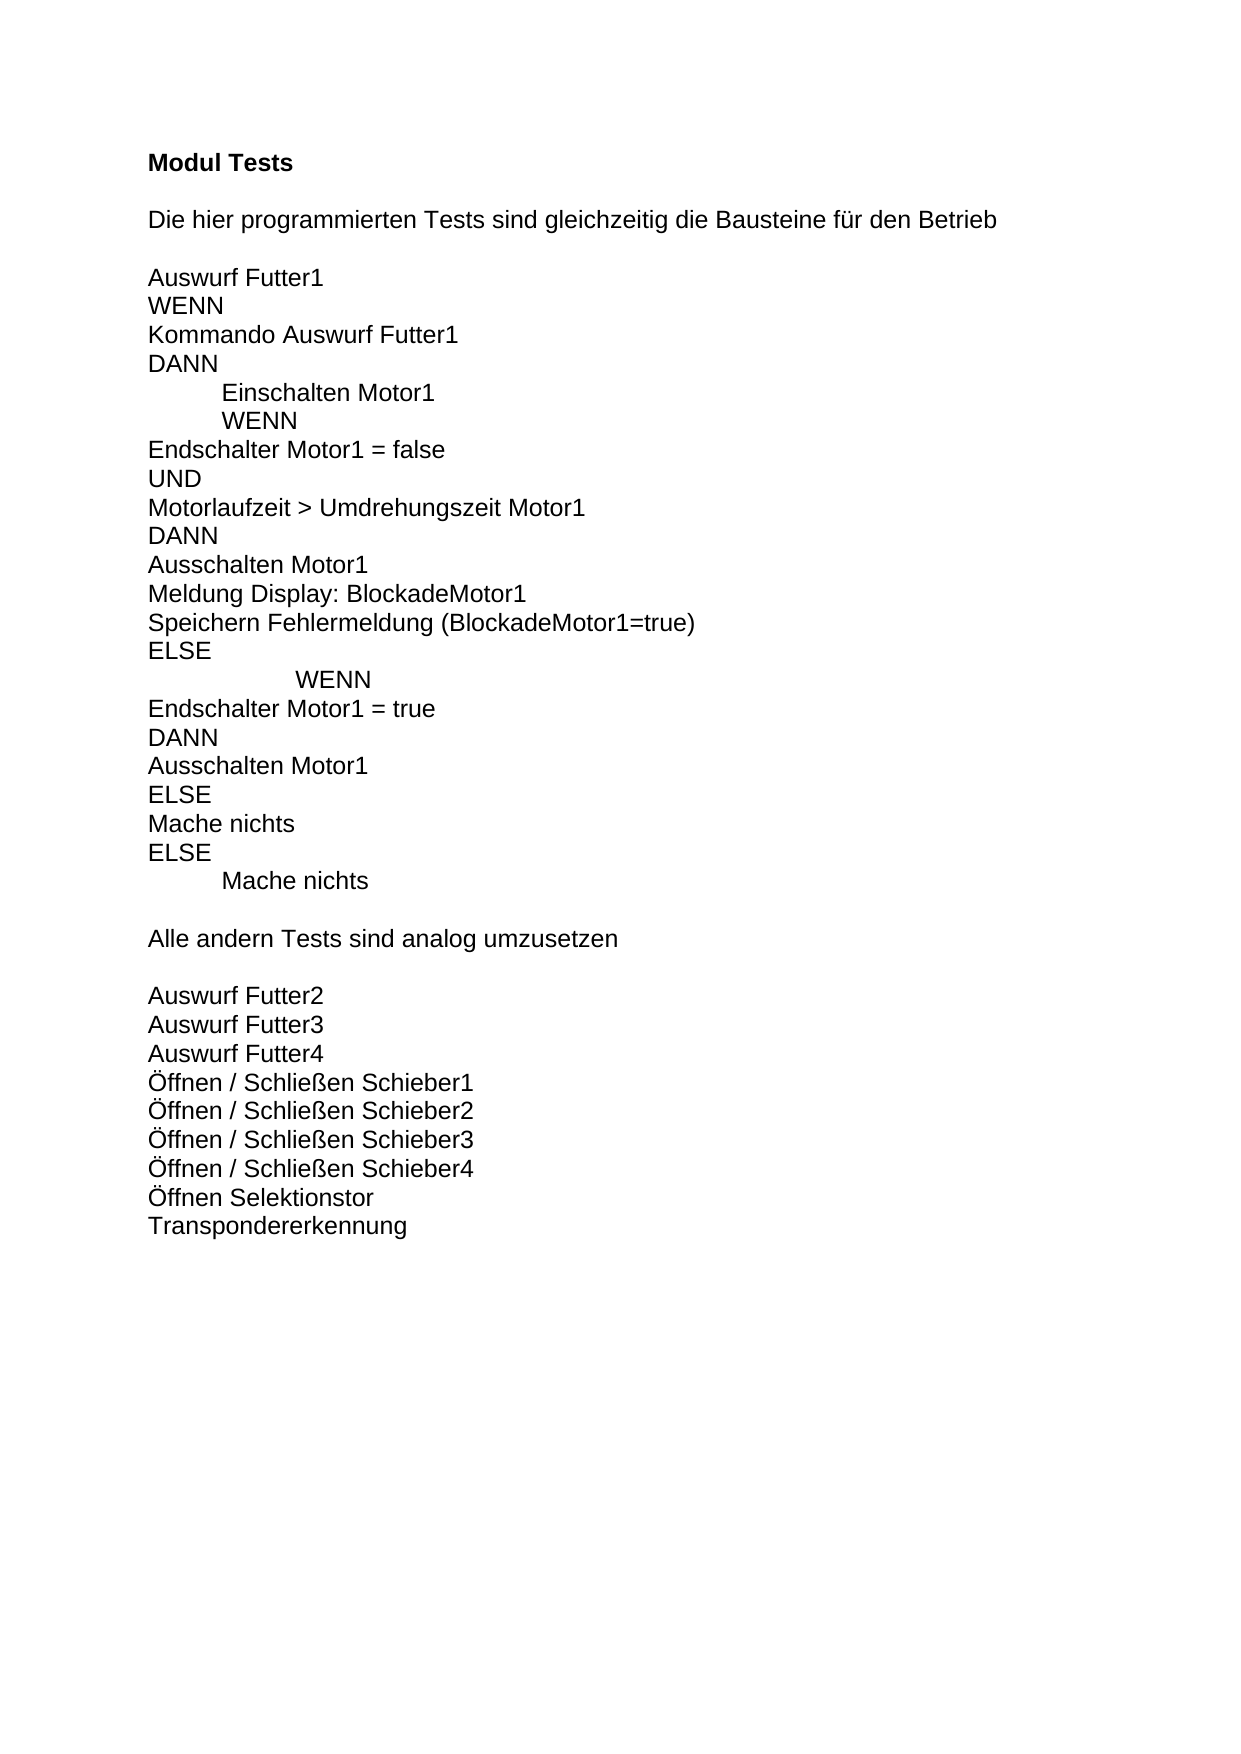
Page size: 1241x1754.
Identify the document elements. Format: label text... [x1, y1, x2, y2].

text Öffnen / Schließen Schieber4 [148, 1154, 1093, 1183]
subtitle Modul Tests [148, 148, 1093, 176]
text Endschalter Motor1 = true [148, 694, 1093, 723]
text DANN [148, 349, 1093, 378]
text Alle andern Tests sind analog umzusetzen [148, 924, 1093, 953]
text WENN [148, 665, 1093, 694]
text Motorlaufzeit > Umdrehungszeit Motor1 [148, 493, 1093, 521]
text WENN [148, 291, 1093, 320]
text Auswurf Futter3 [148, 1010, 1093, 1039]
text Meldung Display: BlockadeMotor1 [148, 579, 1093, 608]
text ELSE [148, 838, 1093, 866]
text Kommando Auswurf Futter1 [148, 320, 1093, 349]
text Auswurf Futter4 [148, 1039, 1093, 1068]
text Auswurf Futter1 [148, 263, 1093, 291]
text Öffnen Selektionstor [148, 1183, 1093, 1211]
text Ausschalten Motor1 [148, 751, 1093, 780]
text ELSE [148, 780, 1093, 809]
text Die hier programmierten Tests sind gleichzeitig die Bausteine für den Betrieb [148, 205, 1093, 234]
text Speichern Fehlermeldung (BlockadeMotor1=true) [148, 608, 1093, 636]
text UND [148, 464, 1093, 493]
text Öffnen / Schließen Schieber2 [148, 1096, 1093, 1125]
text ELSE [148, 636, 1093, 665]
text Öffnen / Schließen Schieber1 [148, 1068, 1093, 1096]
text Auswurf Futter2 [148, 981, 1093, 1010]
text Endschalter Motor1 = false [148, 435, 1093, 464]
text DANN [148, 723, 1093, 751]
text Einschalten Motor1 [148, 378, 1093, 406]
text Transpondererkennung [148, 1211, 1093, 1240]
text Mache nichts [148, 866, 1093, 895]
text DANN [148, 521, 1093, 550]
text WENN [148, 406, 1093, 435]
text Ausschalten Motor1 [148, 550, 1093, 579]
text Mache nichts [148, 809, 1093, 838]
text Öffnen / Schließen Schieber3 [148, 1125, 1093, 1154]
